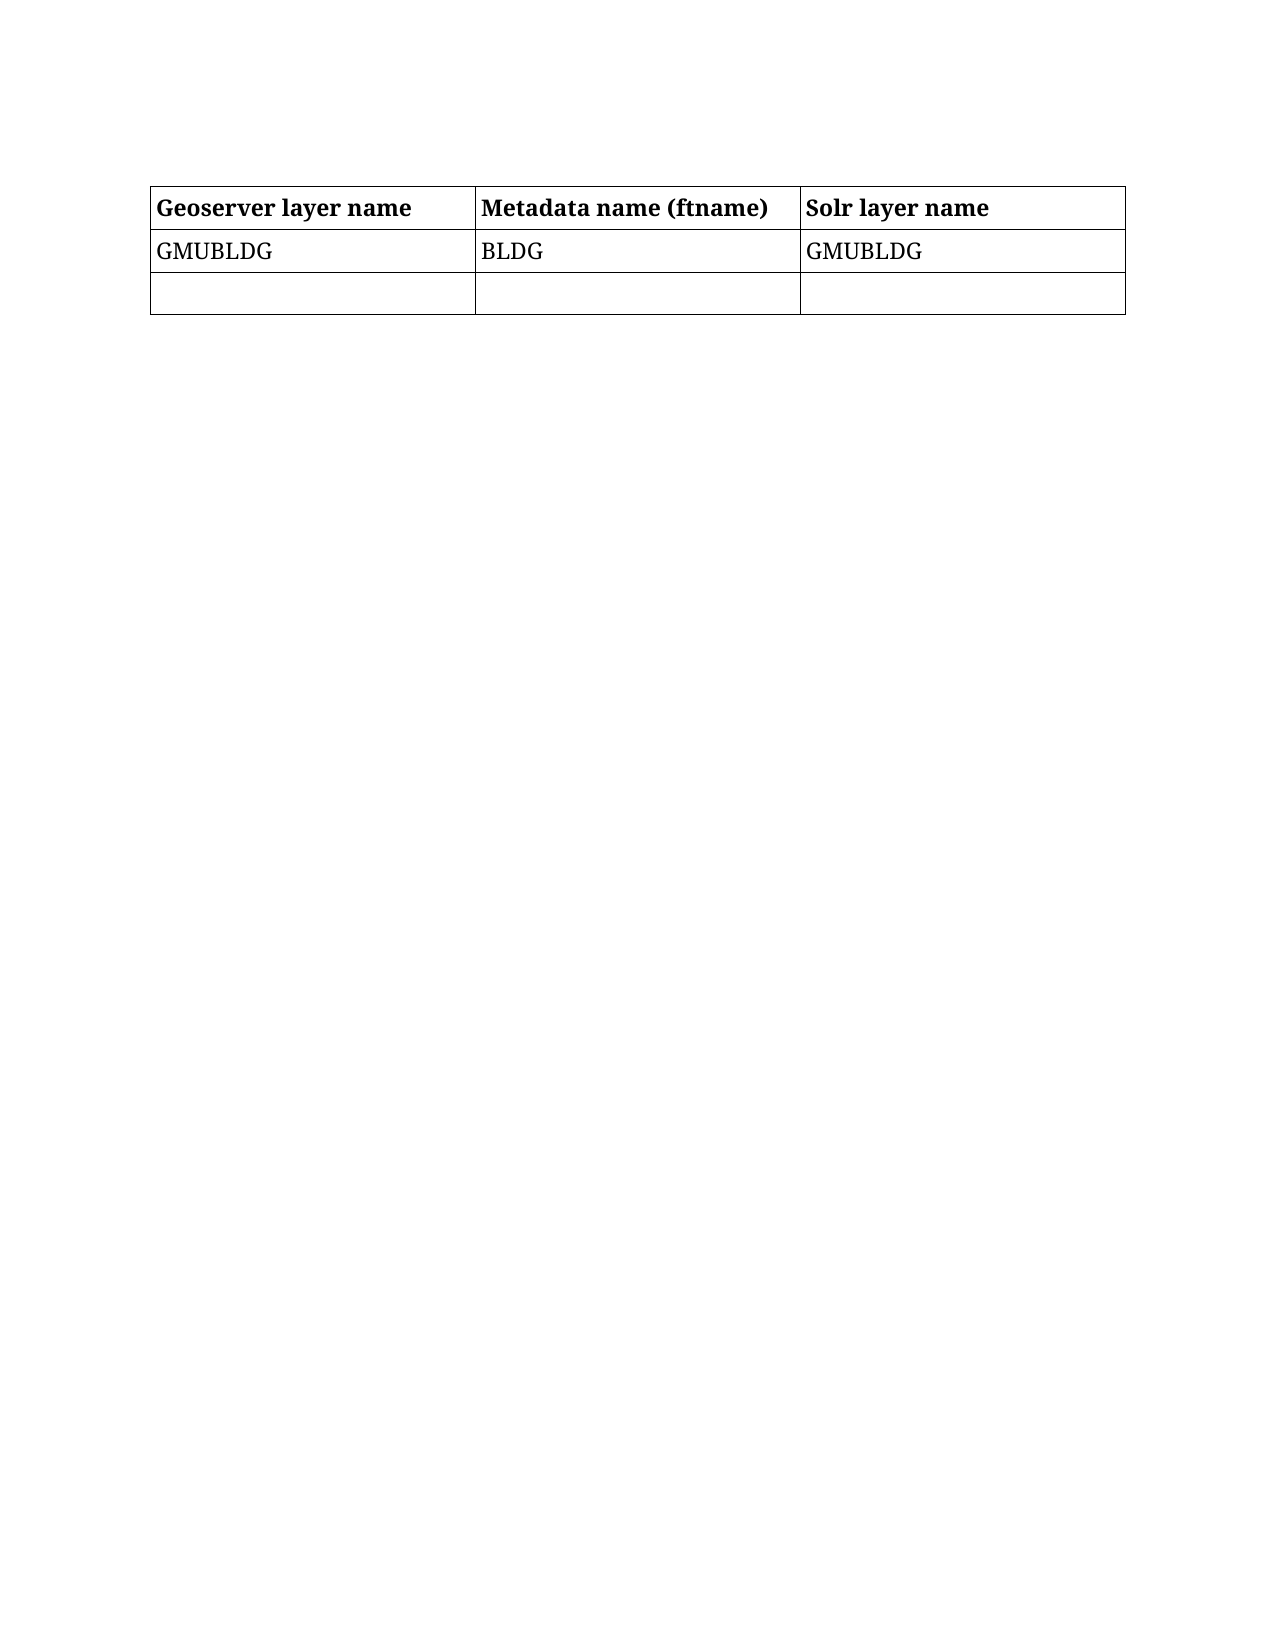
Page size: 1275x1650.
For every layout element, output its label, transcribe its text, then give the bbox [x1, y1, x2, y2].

table_cell GMUBLDG [151, 230, 475, 272]
table_header Geoserver layer name [151, 187, 475, 229]
table_cell [151, 273, 475, 314]
table_cell [476, 273, 800, 314]
table_cell BLDG [476, 230, 800, 272]
table_header Metadata name (ftname) [476, 187, 800, 229]
table_header Solr layer name [801, 187, 1125, 229]
table_cell GMUBLDG [801, 230, 1125, 272]
table_cell [801, 273, 1125, 314]
